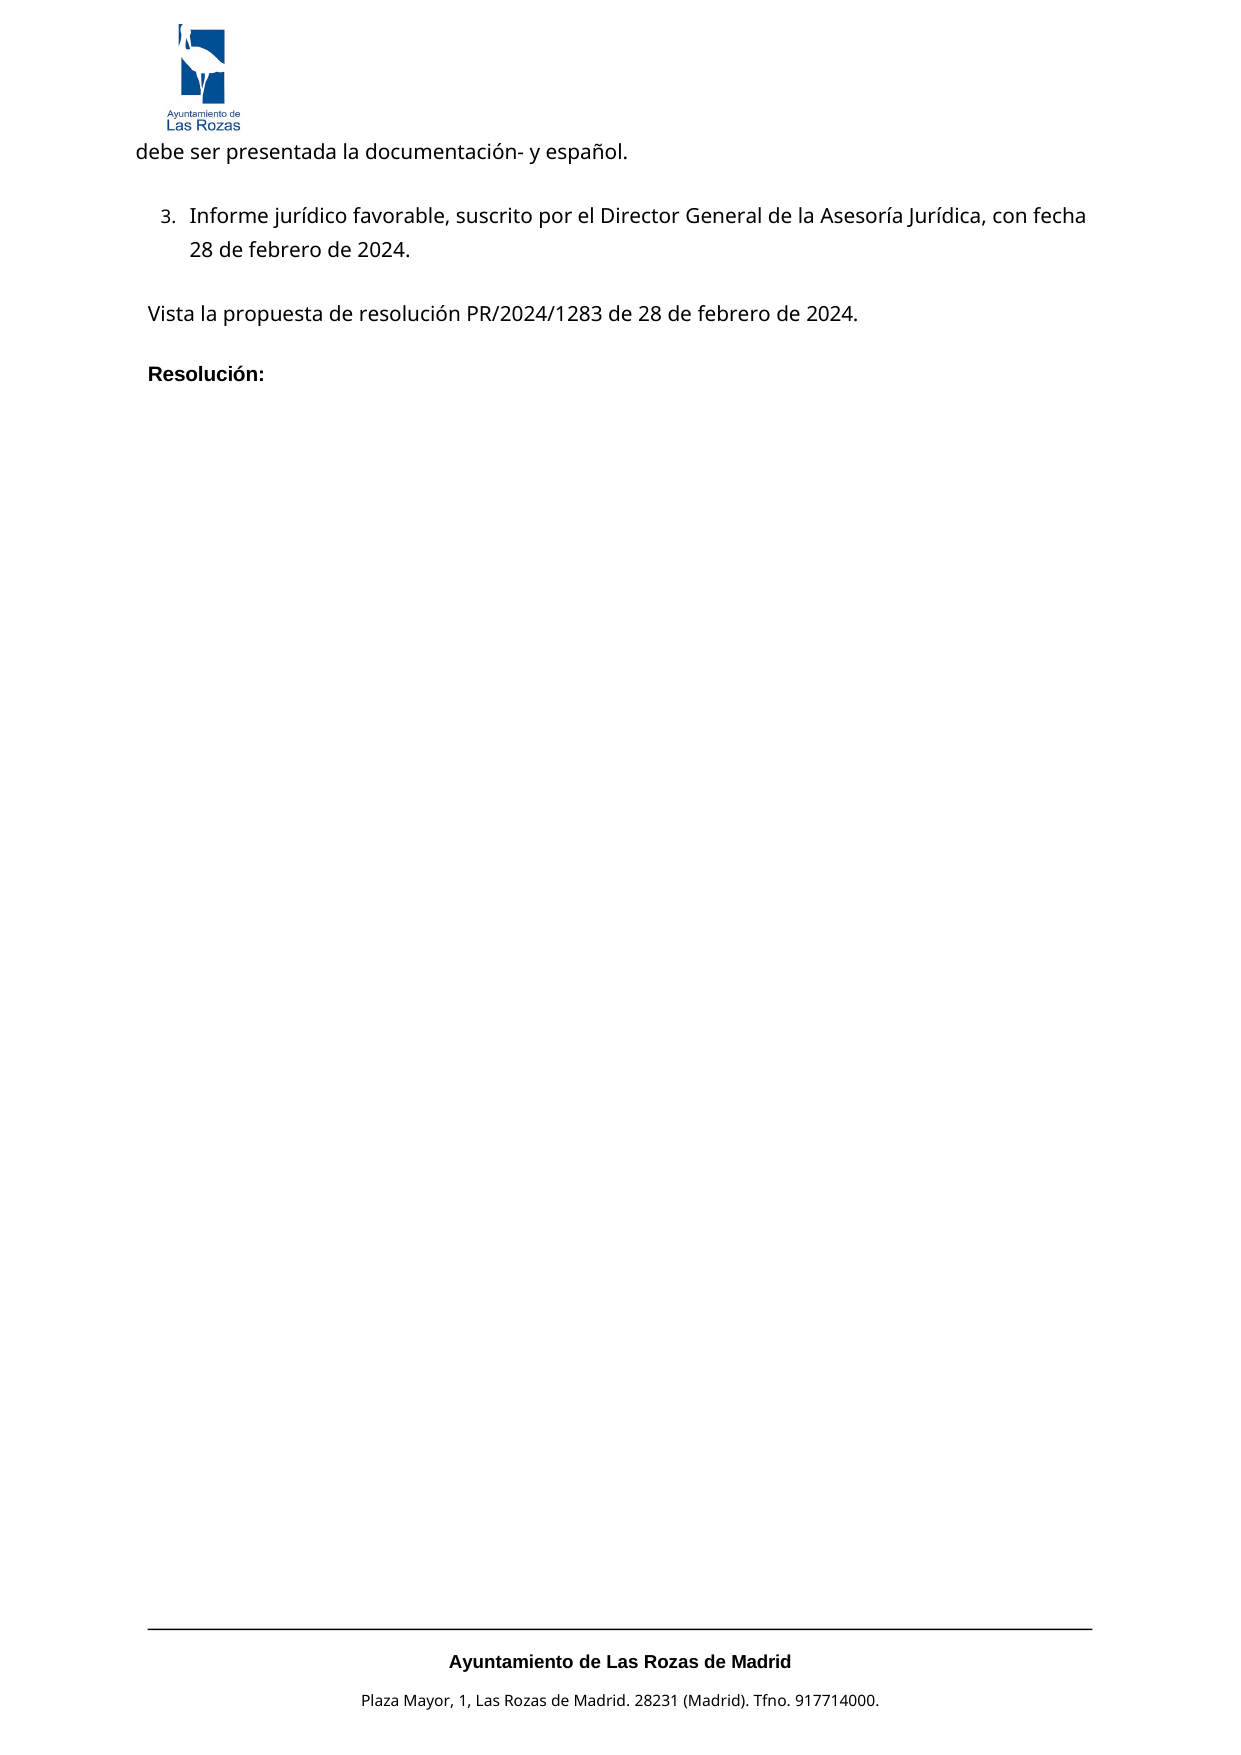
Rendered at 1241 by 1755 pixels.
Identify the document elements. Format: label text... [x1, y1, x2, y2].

list debe ser presentada la documentación- y español. [135, 137, 1105, 166]
text Vista la propuesta de resolución PR/2024/1283 de 28 de febrero de 2024. [148, 299, 1105, 327]
list Informe jurídico favorable, suscrito por el Director General de la Asesoría Jurídica, con fecha 28 de febrero de 2024. [160, 201, 1093, 263]
subtitle Resolución: [148, 362, 1105, 386]
